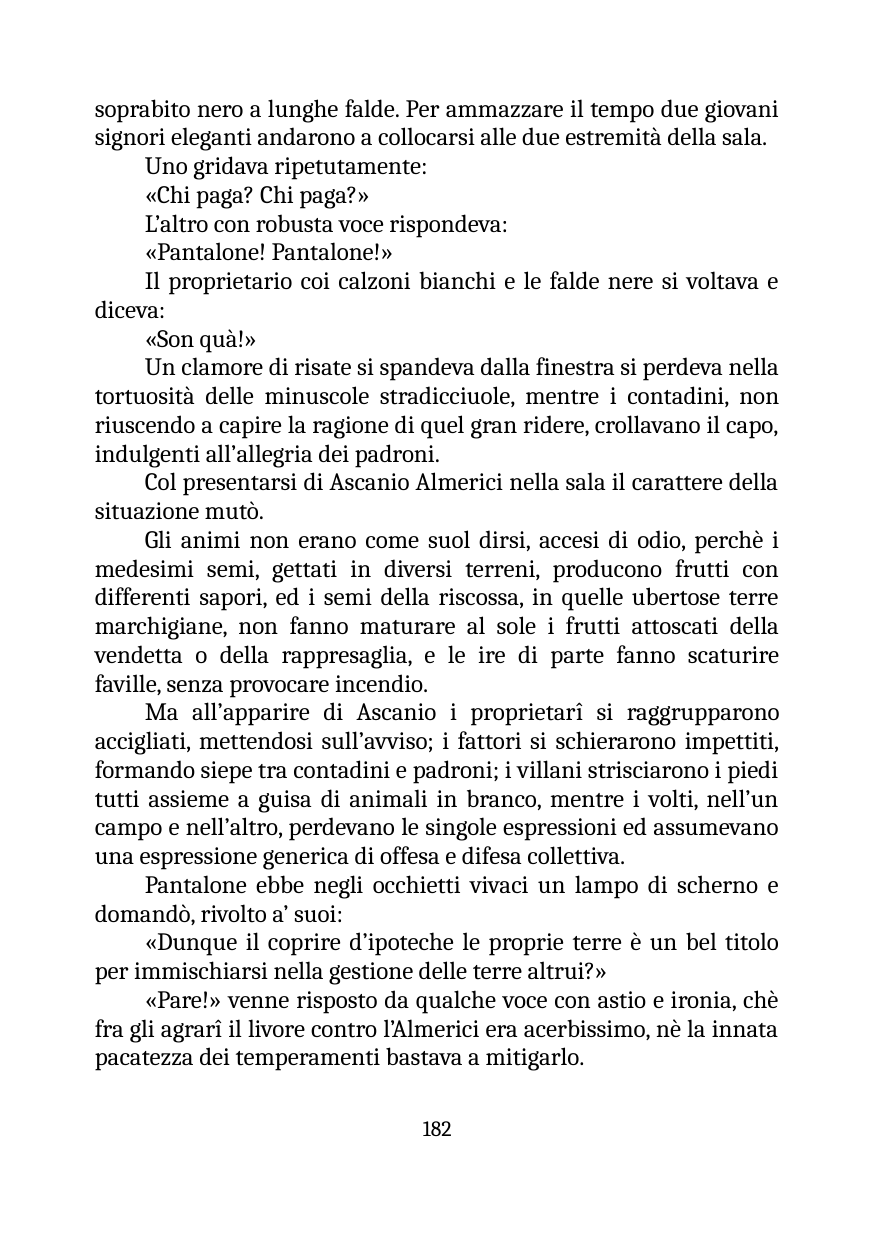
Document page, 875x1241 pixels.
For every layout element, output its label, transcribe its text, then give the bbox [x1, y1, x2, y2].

text L’altro con robusta voce rispondeva: [94, 209, 779, 238]
text «Chi paga? Chi paga?» [94, 181, 779, 209]
text Uno gridava ripetutamente: [94, 152, 779, 181]
text soprabito nero a lunghe falde. Per ammazzare il tempo due giovani signori eleganti andarono a collocarsi alle due estremità della sala. [94, 94, 779, 152]
text Un clamore di risate si spandeva dalla finestra si perdeva nella tortuosità delle minuscole stradicciuole, mentre i contadini, non riuscendo a capire la ragione di quel gran ridere, crollavano il capo, indulgenti all’allegria dei padroni. [94, 353, 779, 468]
text Il proprietario coi calzoni bianchi e le falde nere si voltava e diceva: [94, 267, 779, 324]
text Pantalone ebbe negli occhietti vivaci un lampo di scherno e domandò, rivolto a’ suoi: [94, 871, 779, 928]
text Gli animi non erano come suol dirsi, accesi di odio, perchè i medesimi semi, gettati in diversi terreni, producono frutti con differenti sapori, ed i semi della riscossa, in quelle ubertose terre marchigiane, non fanno maturare al sole i frutti attoscati della vendetta o della rappresaglia, e le ire di parte fanno scaturire faville, senza provocare incendio. [94, 526, 779, 698]
text «Son quà!» [94, 324, 779, 353]
text «Pantalone! Pantalone!» [94, 238, 779, 267]
text «Pare!» venne risposto da qualche voce con astio e ironia, chè fra gli agrarî il livore contro l’Almerici era acerbissimo, nè la innata pacatezza dei temperamenti bastava a mitigarlo. [94, 986, 779, 1072]
text «Dunque il coprire d’ipoteche le proprie terre è un bel titolo per immischiarsi nella gestione delle terre altrui?» [94, 928, 779, 986]
text Col presentarsi di Ascanio Almerici nella sala il carattere della situazione mutò. [94, 468, 779, 526]
text Ma all’apparire di Ascanio i proprietarî si raggrupparono accigliati, mettendosi sull’avviso; i fattori si schierarono impettiti, formando siepe tra contadini e padroni; i villani strisciarono i piedi tutti assieme a guisa di animali in branco, mentre i volti, nell’un campo e nell’altro, perdevano le singole espressioni ed assumevano una espressione generica di offesa e difesa collettiva. [94, 698, 779, 871]
